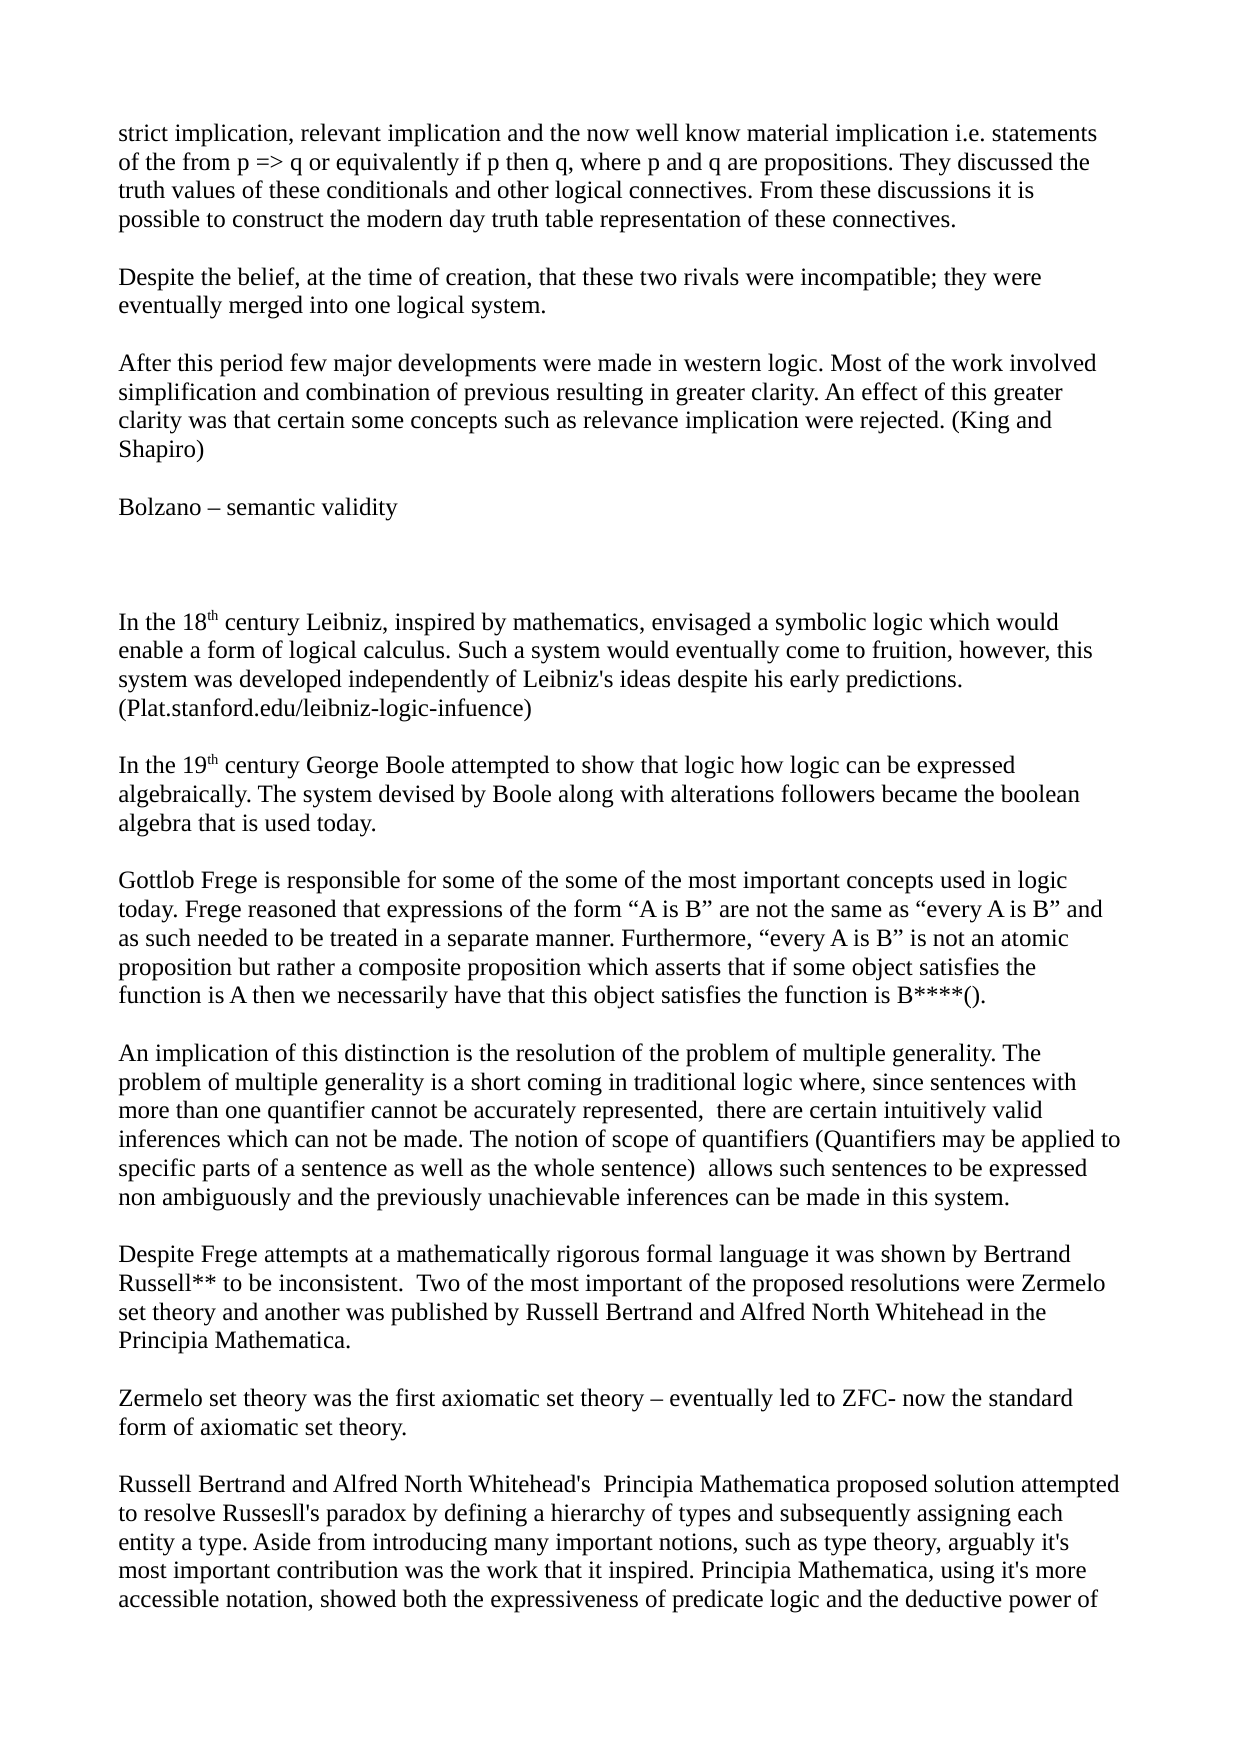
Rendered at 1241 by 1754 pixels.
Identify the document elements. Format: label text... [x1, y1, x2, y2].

text Russell Bertrand and Alfred North Whitehead's Principia Mathematica proposed solution attempted to resolve Russesll's paradox by defining a hierarchy of types and subsequently assigning each entity a type. Aside from introducing many important notions, such as type theory, arguably it's most important contribution was the work that it inspired. Principia Mathematica, using it's more accessible notation, showed both the expressiveness of predicate logic and the deductive power of [118, 1469, 1122, 1613]
text In the 19th century George Boole attempted to show that logic how logic can be expressed algebraically. The system devised by Boole along with alterations followers became the boolean algebra that is used today. [118, 751, 1122, 837]
text In the 18th century Leibniz, inspired by mathematics, envisaged a symbolic logic which would enable a form of logical calculus. Such a system would eventually come to fruition, however, this system was developed independently of Leibniz's ideas despite his early predictions. (Plat.stanford.edu/leibniz-logic-infuence) [118, 607, 1122, 722]
text Bolzano – semantic validity [118, 492, 1122, 521]
text Despite the belief, at the time of creation, that these two rivals were incompatible; they were eventually merged into one logical system. [118, 262, 1122, 319]
text Despite Frege attempts at a mathematically rigorous formal language it was shown by Bertrand Russell** to be inconsistent. Two of the most important of the proposed resolutions were Zermelo set theory and another was published by Russell Bertrand and Alfred North Whitehead in the Principia Mathematica. [118, 1239, 1122, 1354]
text Zermelo set theory was the first axiomatic set theory – eventually led to ZFC- now the standard form of axiomatic set theory. [118, 1383, 1122, 1441]
text After this period few major developments were made in western logic. Most of the work involved simplification and combination of previous resulting in greater clarity. An effect of this greater clarity was that certain some concepts such as relevance implication were rejected. (King and Shapiro) [118, 348, 1122, 463]
text strict implication, relevant implication and the now well know material implication i.e. statements of the from p => q or equivalently if p then q, where p and q are propositions. They discussed the truth values of these conditionals and other logical connectives. From these discussions it is possible to construct the modern day truth table representation of these connectives. [118, 118, 1122, 233]
text An implication of this distinction is the resolution of the problem of multiple generality. The problem of multiple generality is a short coming in traditional logic where, since sentences with more than one quantifier cannot be accurately represented, there are certain intuitively valid inferences which can not be made. The notion of scope of quantifiers (Quantifiers may be applied to specific parts of a sentence as well as the whole sentence) allows such sentences to be expressed non ambiguously and the previously unachievable inferences can be made in this system. [118, 1038, 1122, 1211]
text Gottlob Frege is responsible for some of the some of the most important concepts used in logic today. Frege reasoned that expressions of the form “A is B” are not the same as “every A is B” and as such needed to be treated in a separate manner. Furthermore, “every A is B” is not an atomic proposition but rather a composite proposition which asserts that if some object satisfies the function is A then we necessarily have that this object satisfies the function is B****(). [118, 866, 1122, 1009]
